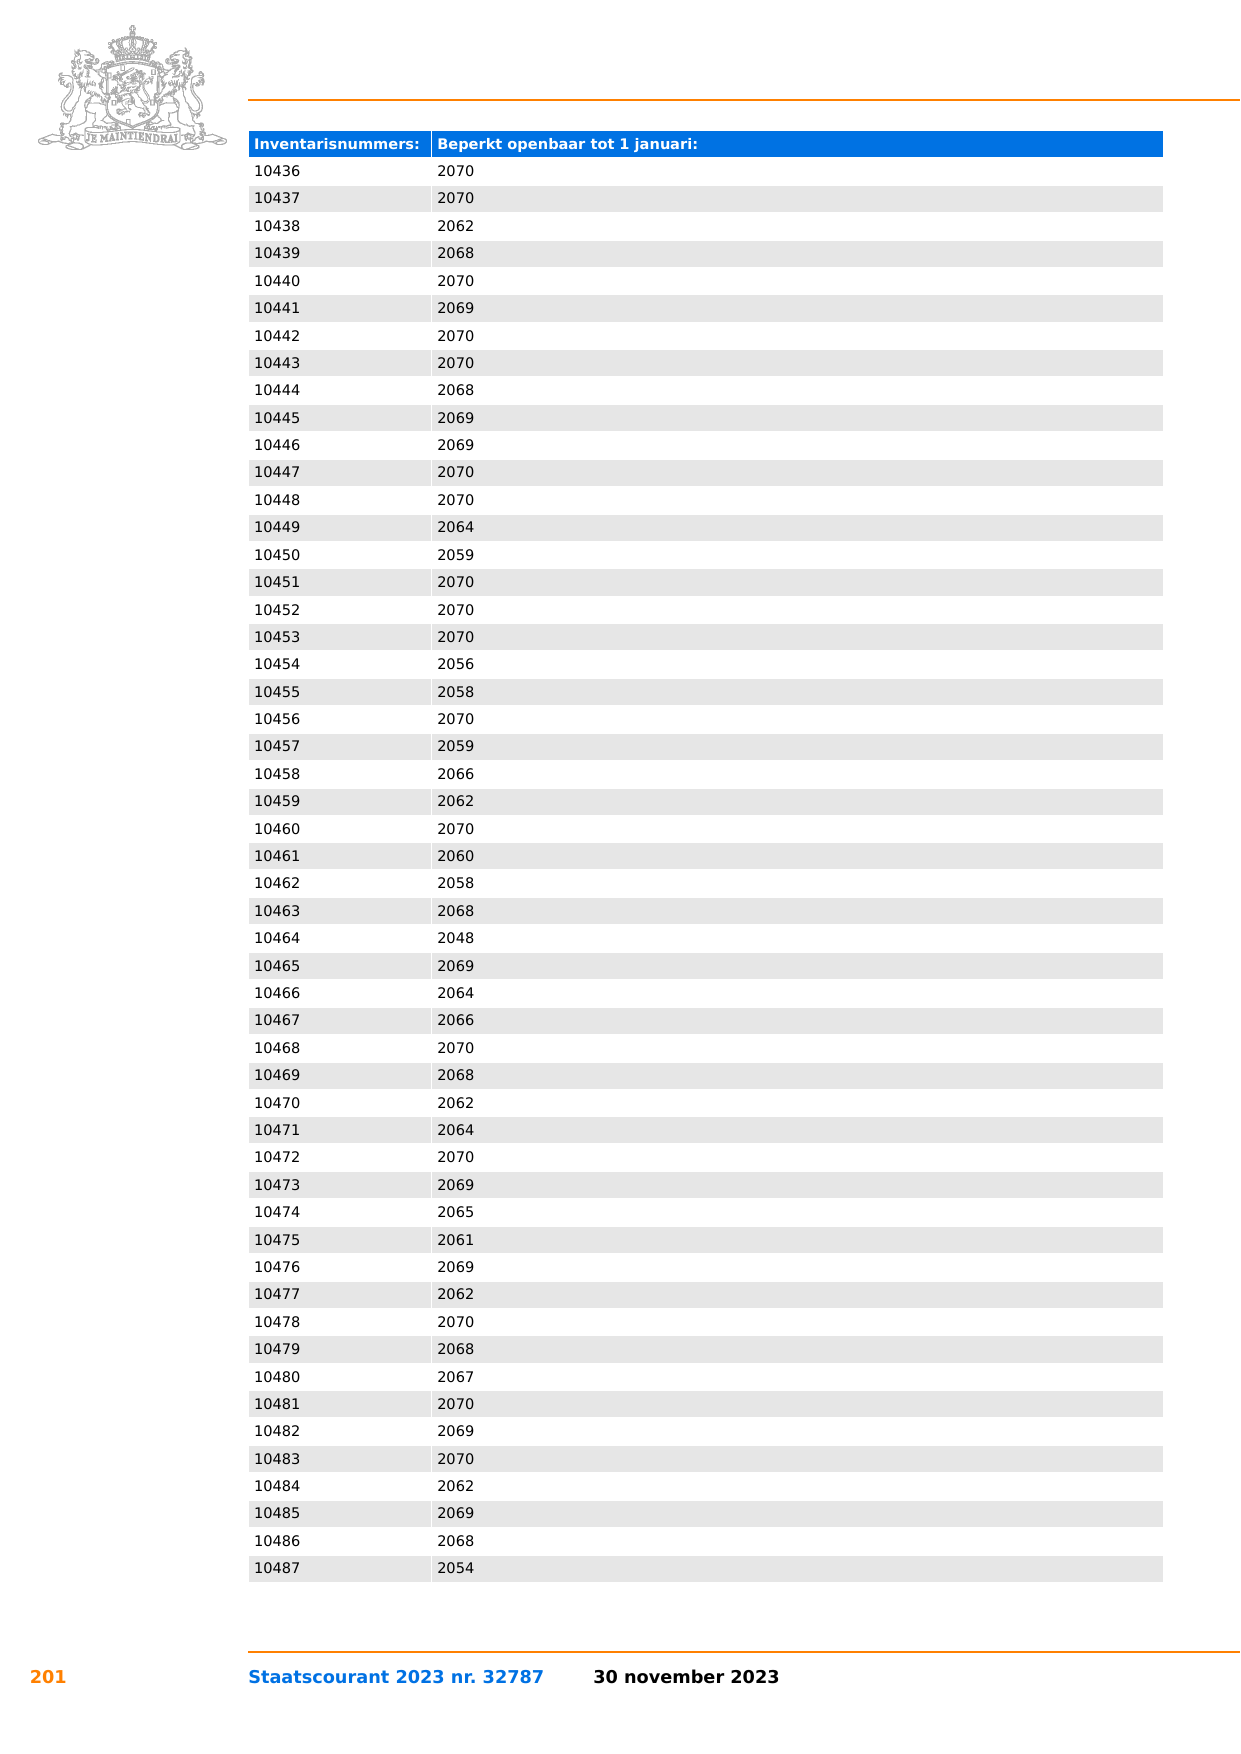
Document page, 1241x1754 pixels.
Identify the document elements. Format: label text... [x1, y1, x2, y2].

table_cell 10479 [249, 1336, 431, 1363]
table_cell 2070 [432, 569, 1163, 596]
table_cell 2062 [432, 1090, 1163, 1116]
table_cell 2061 [432, 1227, 1163, 1253]
table_cell 2058 [432, 871, 1163, 897]
table_cell 2062 [432, 789, 1163, 815]
table_cell 10446 [249, 432, 431, 459]
table_cell 2048 [432, 925, 1163, 952]
table_cell 2068 [432, 1063, 1163, 1089]
table_cell 10477 [249, 1282, 431, 1308]
table_cell 10457 [249, 734, 431, 760]
table_cell 2067 [432, 1364, 1163, 1390]
table_cell 2070 [432, 1391, 1163, 1417]
table_cell 2060 [432, 843, 1163, 869]
table_cell 10449 [249, 515, 431, 541]
table_cell 2070 [432, 487, 1163, 513]
table_cell 2059 [432, 734, 1163, 760]
table_header Inventarisnummers: [249, 131, 431, 157]
table_cell 10456 [249, 706, 431, 733]
table_cell 2068 [432, 1336, 1163, 1363]
table_cell 2070 [432, 597, 1163, 623]
table_cell 10484 [249, 1473, 431, 1500]
table_cell 2062 [432, 1473, 1163, 1500]
table_cell 10440 [249, 268, 431, 294]
table_cell 2066 [432, 1008, 1163, 1034]
picture [38, 25, 227, 150]
table_cell 2059 [432, 542, 1163, 568]
table_cell 2070 [432, 816, 1163, 842]
table_cell 10453 [249, 624, 431, 650]
table_cell 10462 [249, 871, 431, 897]
table_cell 2069 [432, 295, 1163, 322]
table_cell 2070 [432, 706, 1163, 733]
table_cell 10471 [249, 1117, 431, 1143]
table_cell 10438 [249, 213, 431, 239]
table_cell 10473 [249, 1172, 431, 1198]
table_cell 10460 [249, 816, 431, 842]
table_cell 10486 [249, 1528, 431, 1554]
table_cell 2069 [432, 1254, 1163, 1281]
table_cell 10444 [249, 378, 431, 404]
table_cell 10448 [249, 487, 431, 513]
table_cell 10436 [249, 158, 431, 185]
table_cell 2069 [432, 432, 1163, 459]
table_cell 10476 [249, 1254, 431, 1281]
table_cell 10463 [249, 898, 431, 924]
table_cell 2070 [432, 1145, 1163, 1171]
table_cell 10459 [249, 789, 431, 815]
table_cell 2062 [432, 213, 1163, 239]
table_cell 10458 [249, 761, 431, 787]
table_cell 10450 [249, 542, 431, 568]
table_cell 10447 [249, 460, 431, 486]
table_cell 2068 [432, 378, 1163, 404]
table_cell 2056 [432, 651, 1163, 678]
table_cell 10474 [249, 1199, 431, 1226]
table_cell 10482 [249, 1419, 431, 1445]
table_cell 10469 [249, 1063, 431, 1089]
table_cell 2069 [432, 1501, 1163, 1527]
table_cell 10442 [249, 323, 431, 349]
table_cell 10464 [249, 925, 431, 952]
table_cell 2070 [432, 186, 1163, 212]
table_cell 10461 [249, 843, 431, 869]
table_cell 2070 [432, 350, 1163, 376]
table_cell 2065 [432, 1199, 1163, 1226]
table_cell 10437 [249, 186, 431, 212]
table_cell 2066 [432, 761, 1163, 787]
table_cell 10468 [249, 1035, 431, 1061]
table_header Beperkt openbaar tot 1 januari: [432, 131, 1163, 157]
table_cell 2070 [432, 323, 1163, 349]
table_cell 10439 [249, 241, 431, 267]
table_cell 10465 [249, 953, 431, 979]
table_cell 2064 [432, 515, 1163, 541]
table_cell 2068 [432, 898, 1163, 924]
table_cell 10481 [249, 1391, 431, 1417]
table_cell 2058 [432, 679, 1163, 705]
table_cell 2070 [432, 158, 1163, 185]
table_cell 10455 [249, 679, 431, 705]
table_cell 2070 [432, 1446, 1163, 1472]
table_cell 2062 [432, 1282, 1163, 1308]
table_cell 10441 [249, 295, 431, 322]
table_cell 10485 [249, 1501, 431, 1527]
table_cell 10478 [249, 1309, 431, 1335]
table_cell 10452 [249, 597, 431, 623]
table_cell 2070 [432, 624, 1163, 650]
table_cell 2069 [432, 1172, 1163, 1198]
table_cell 2054 [432, 1556, 1163, 1582]
table_cell 10443 [249, 350, 431, 376]
table_cell 2068 [432, 1528, 1163, 1554]
table_cell 2068 [432, 241, 1163, 267]
table_cell 2064 [432, 980, 1163, 1007]
table_cell 10472 [249, 1145, 431, 1171]
table_cell 2064 [432, 1117, 1163, 1143]
table_cell 10470 [249, 1090, 431, 1116]
table_cell 10454 [249, 651, 431, 678]
table_cell 10451 [249, 569, 431, 596]
table_cell 10487 [249, 1556, 431, 1582]
table_cell 2069 [432, 953, 1163, 979]
table_cell 10467 [249, 1008, 431, 1034]
table_cell 10483 [249, 1446, 431, 1472]
table_cell 10445 [249, 405, 431, 431]
table_cell 10475 [249, 1227, 431, 1253]
table_cell 2069 [432, 405, 1163, 431]
table_cell 10466 [249, 980, 431, 1007]
table_cell 2070 [432, 268, 1163, 294]
table_cell 2070 [432, 1309, 1163, 1335]
table_cell 2069 [432, 1419, 1163, 1445]
table_cell 2070 [432, 1035, 1163, 1061]
table_cell 10480 [249, 1364, 431, 1390]
table_cell 2070 [432, 460, 1163, 486]
